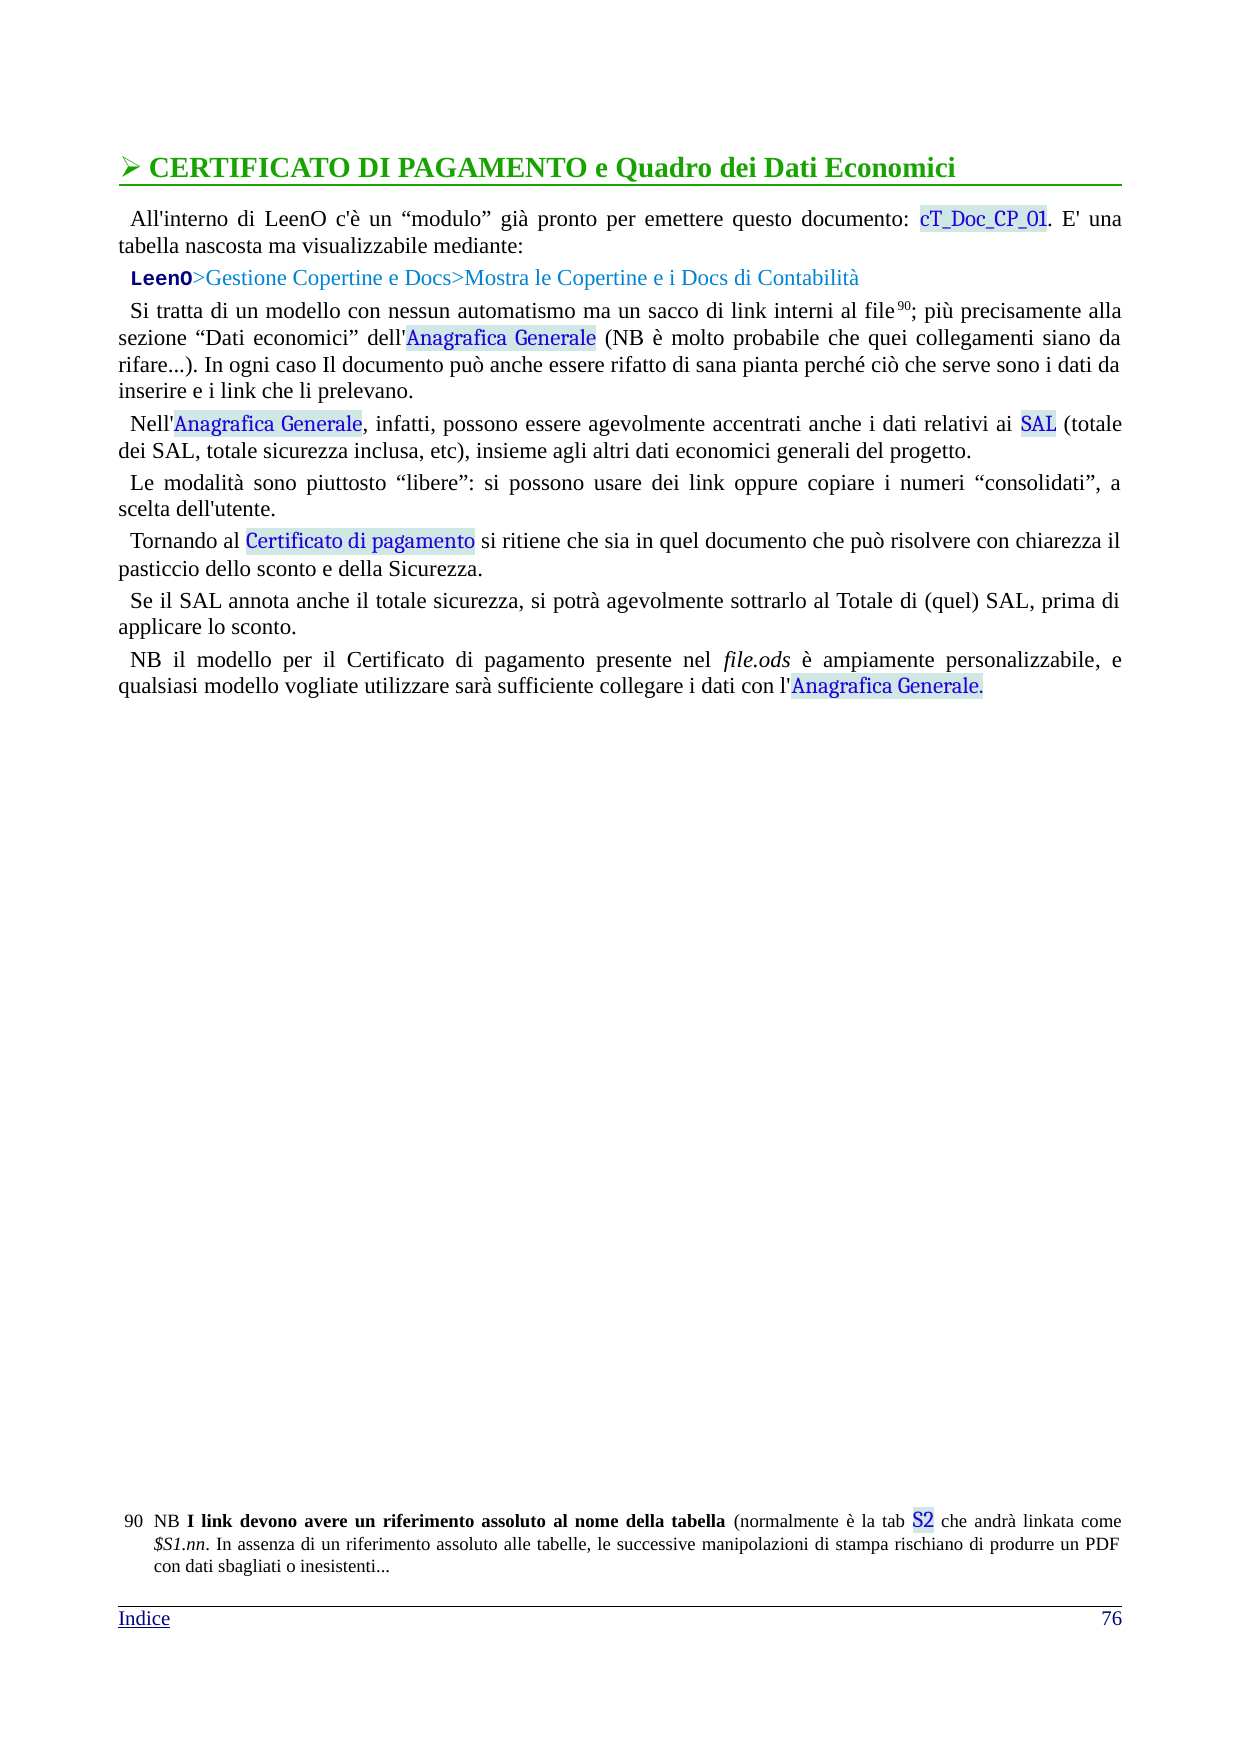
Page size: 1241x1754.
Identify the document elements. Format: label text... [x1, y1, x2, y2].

text LeenO>Gestione Copertine e Docs>Mostra le Copertine e i Docs di Contabilità [118, 264, 1122, 292]
text Tornando al Certificato di pagamento si ritiene che sia in quel documento che può risolvere con chiarezza il pasticcio dello sconto e della Sicurezza. [118, 528, 1122, 581]
text NB il modello per il Certificato di pagamento presente nel file.ods è ampiamente personalizzabile, e qualsiasi modello vogliate utilizzare sarà sufficiente collegare i dati con l'Anagrafica Generale. [118, 646, 1122, 699]
text Nell'Anagrafica Generale, infatti, possono essere agevolmente accentrati anche i dati relativi ai SAL (totale dei SAL, totale sicurezza inclusa, etc), insieme agli altri dati economici generali del progetto. [118, 409, 1122, 463]
text NB I link devono avere un riferimento assoluto al nome della tabella (normalmente è la tab S2 che andrà linkata come $S1.nn. In assenza di un riferimento assoluto alle tabelle, le successive manipolazioni di stampa rischiano di produrre un PDF con dati sbagliati o inesistenti... [124, 1507, 1122, 1576]
text Le modalità sono piuttosto “libere”: si possono usare dei link oppure copiare i numeri “consolidati”, a scelta dell'utente. [118, 469, 1122, 522]
text Se il SAL annota anche il totale sicurezza, si potrà agevolmente sottrarlo al Totale di (quel) SAL, prima di applicare lo sconto. [118, 587, 1122, 640]
subtitle CERTIFICATO DI PAGAMENTO e Quadro dei Dati Economici [119, 150, 1122, 184]
text Si tratta di un modello con nessun automatismo ma un sacco di link interni al file; più precisamente alla sezione “Dati economici” dell'Anagrafica Generale (NB è molto probabile che quei collegamenti siano da rifare...). In ogni caso Il documento può anche essere rifatto di sana pianta perché ciò che serve sono i dati da inserire e i link che li prelevano. [118, 297, 1122, 404]
text All'interno di LeenO c'è un “modulo” già pronto per emettere questo documento: cT_Doc_CP_01. E' una tabella nascosta ma visualizzabile mediante: [118, 204, 1122, 258]
